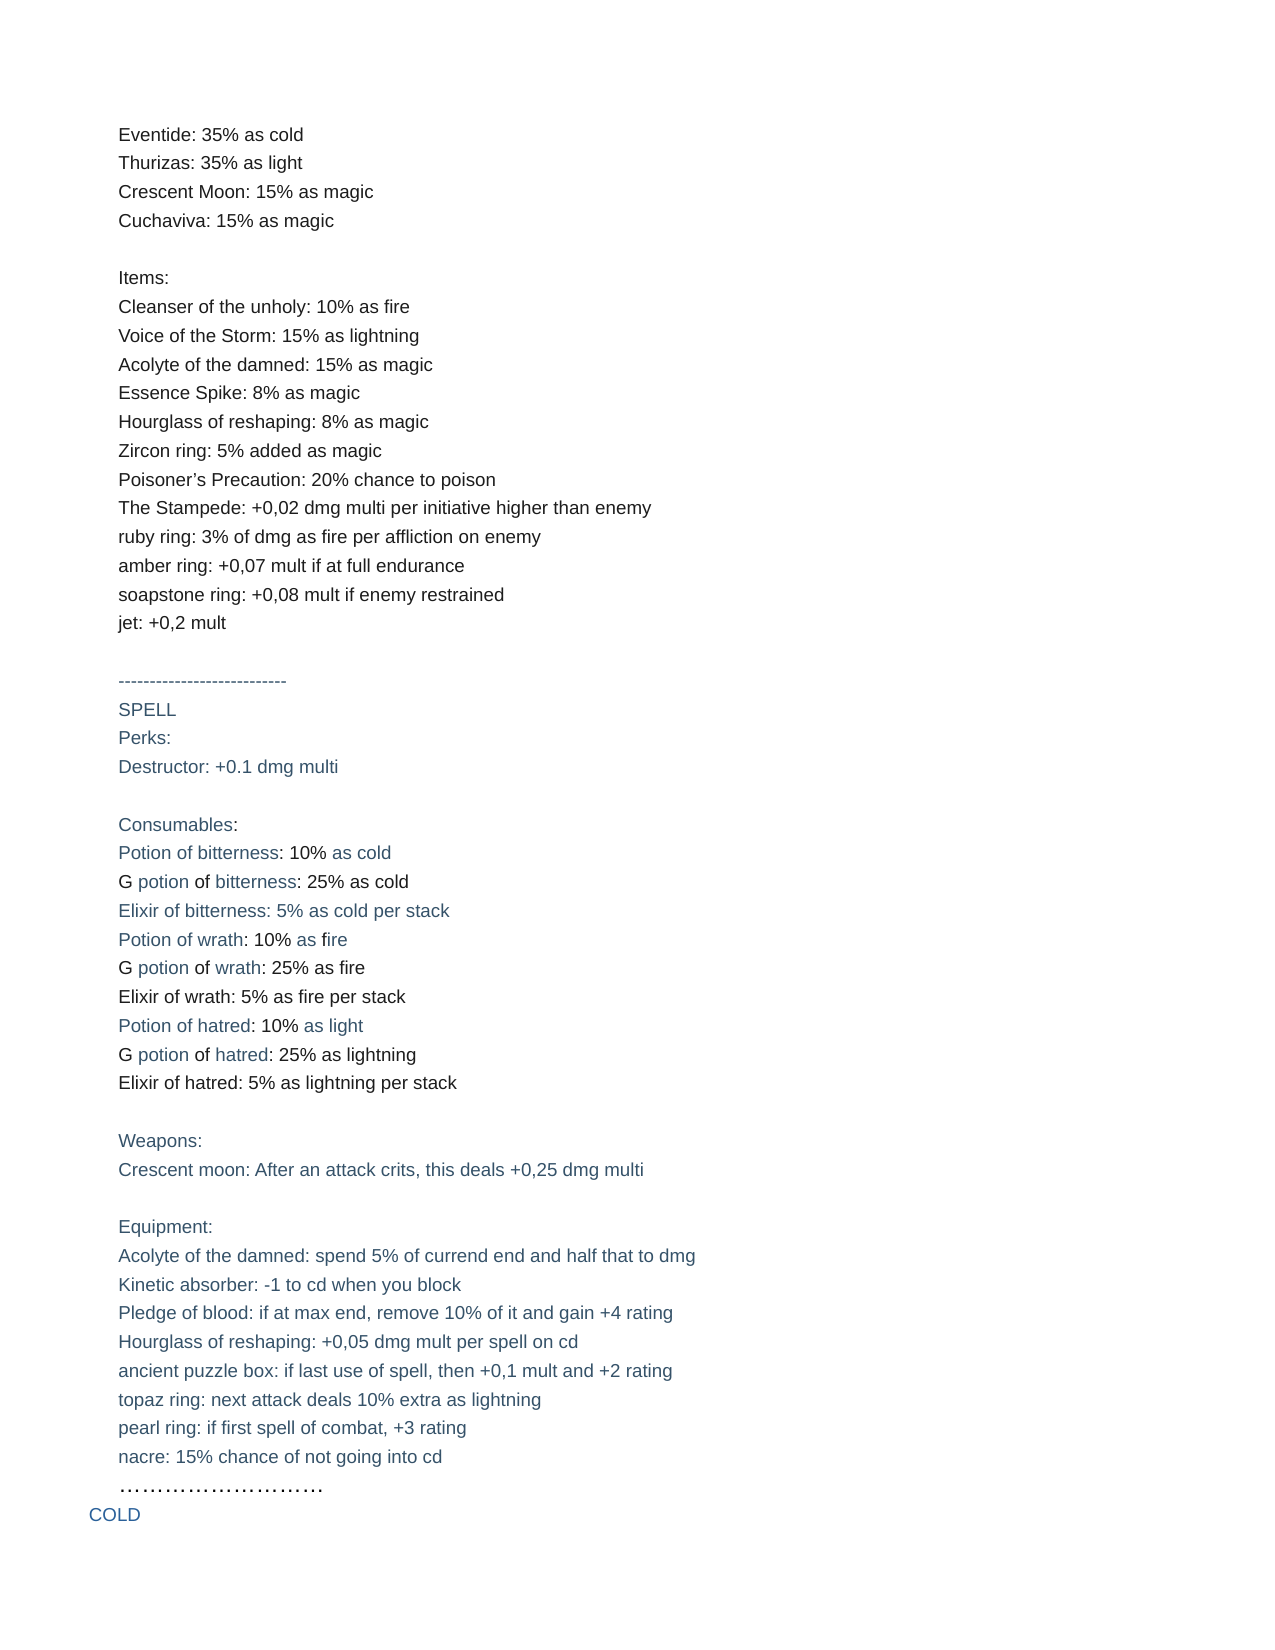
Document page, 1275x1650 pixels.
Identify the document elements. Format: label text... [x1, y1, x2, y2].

text Eventide: 35% as cold [118, 118, 1157, 147]
text pearl ring: if first spell of combat, +3 rating [118, 1412, 1157, 1441]
text ……………………… [118, 1469, 1157, 1498]
text Potion of hatred: 10% as light [118, 1009, 1157, 1038]
text nacre: 15% chance of not going into cd [118, 1441, 1157, 1469]
text Kinetic absorber: -1 to cd when you block [118, 1268, 1157, 1297]
text jet: +0,2 mult [118, 607, 1157, 636]
text Cleanser of the unholy: 10% as fire [118, 291, 1157, 319]
text topaz ring: next attack deals 10% extra as lightning [118, 1383, 1157, 1412]
text G potion of wrath: 25% as fire [118, 952, 1157, 981]
text G potion of hatred: 25% as lightning [118, 1038, 1157, 1067]
text Potion of wrath: 10% as fire [118, 923, 1157, 952]
text COLD [89, 1498, 1157, 1527]
text Weapons: [118, 1124, 1157, 1153]
text Acolyte of the damned: 15% as magic [118, 348, 1157, 377]
text ruby ring: 3% of dmg as fire per affliction on enemy [118, 521, 1157, 549]
text ancient puzzle box: if last use of spell, then +0,1 mult and +2 rating [118, 1354, 1157, 1383]
text Zircon ring: 5% added as magic Poisoner’s Precaution: 20% chance to poison [118, 434, 1157, 492]
text G potion of bitterness: 25% as cold [118, 866, 1157, 894]
text Pledge of blood: if at max end, remove 10% of it and gain +4 rating [118, 1297, 1157, 1326]
text amber ring: +0,07 mult if at full endurance [118, 549, 1157, 578]
text soapstone ring: +0,08 mult if enemy restrained [118, 578, 1157, 607]
text Thurizas: 35% as light [118, 147, 1157, 176]
text Items: [118, 262, 1157, 291]
text Elixir of bitterness: 5% as cold per stack [118, 894, 1157, 923]
text Equipment: [118, 1211, 1157, 1239]
text Elixir of wrath: 5% as fire per stack [118, 981, 1157, 1009]
text --------------------------- SPELL Perks: Destructor: +0.1 dmg multi [118, 636, 1157, 779]
text Hourglass of reshaping: +0,05 dmg mult per spell on cd [118, 1326, 1157, 1354]
text Essence Spike: 8% as magic [118, 377, 1157, 406]
text Crescent Moon: 15% as magic [118, 176, 1157, 204]
text Voice of the Storm: 15% as lightning [118, 319, 1157, 348]
text Potion of bitterness: 10% as cold [118, 837, 1157, 866]
text Hourglass of reshaping: 8% as magic [118, 406, 1157, 434]
text Elixir of hatred: 5% as lightning per stack [118, 1067, 1157, 1096]
text Crescent moon: After an attack crits, this deals +0,25 dmg multi [118, 1153, 1157, 1182]
text The Stampede: +0,02 dmg multi per initiative higher than enemy [118, 492, 1157, 521]
text Cuchaviva: 15% as magic [118, 204, 1157, 233]
text Acolyte of the damned: spend 5% of currend end and half that to dmg [118, 1239, 1157, 1268]
text Consumables: [118, 808, 1157, 837]
